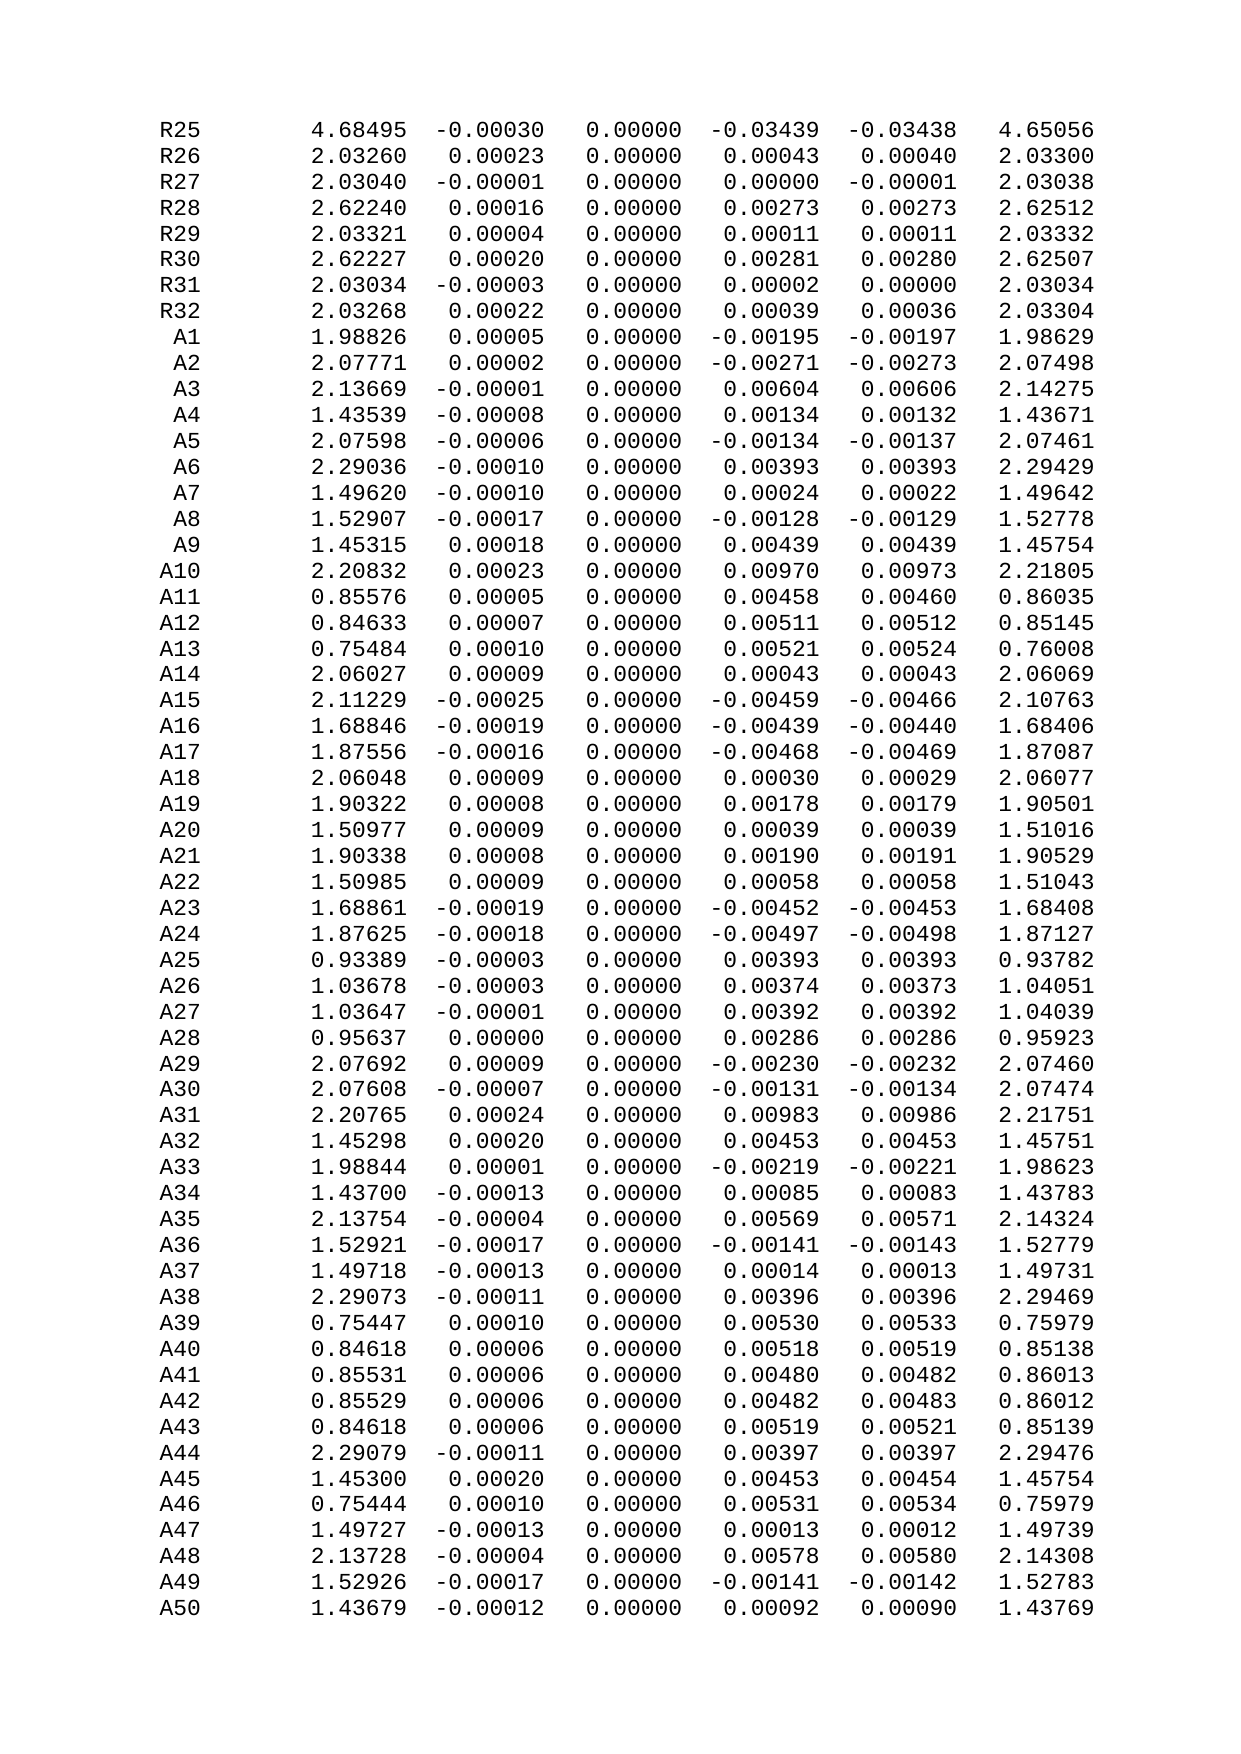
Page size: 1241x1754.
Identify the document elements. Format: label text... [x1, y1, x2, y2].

text R25 4.68495 -0.00030 0.00000 -0.03439 -0.03438 4.65056 [118, 118, 1122, 144]
text A33 1.98844 0.00001 0.00000 -0.00219 -0.00221 1.98623 [118, 1156, 1122, 1182]
text A14 2.06027 0.00009 0.00000 0.00043 0.00043 2.06069 [118, 663, 1122, 689]
text A46 0.75444 0.00010 0.00000 0.00531 0.00534 0.75979 [118, 1493, 1122, 1519]
text A29 2.07692 0.00009 0.00000 -0.00230 -0.00232 2.07460 [118, 1052, 1122, 1078]
text A35 2.13754 -0.00004 0.00000 0.00569 0.00571 2.14324 [118, 1207, 1122, 1233]
text A50 1.43679 -0.00012 0.00000 0.00092 0.00090 1.43769 [118, 1597, 1122, 1622]
text A24 1.87625 -0.00018 0.00000 -0.00497 -0.00498 1.87127 [118, 922, 1122, 948]
text A1 1.98826 0.00005 0.00000 -0.00195 -0.00197 1.98629 [118, 326, 1122, 352]
text R29 2.03321 0.00004 0.00000 0.00011 0.00011 2.03332 [118, 222, 1122, 248]
text A13 0.75484 0.00010 0.00000 0.00521 0.00524 0.76008 [118, 637, 1122, 663]
text A36 1.52921 -0.00017 0.00000 -0.00141 -0.00143 1.52779 [118, 1233, 1122, 1259]
text A48 2.13728 -0.00004 0.00000 0.00578 0.00580 2.14308 [118, 1545, 1122, 1571]
text A11 0.85576 0.00005 0.00000 0.00458 0.00460 0.86035 [118, 585, 1122, 611]
text A37 1.49718 -0.00013 0.00000 0.00014 0.00013 1.49731 [118, 1259, 1122, 1285]
text R30 2.62227 0.00020 0.00000 0.00281 0.00280 2.62507 [118, 248, 1122, 274]
text A41 0.85531 0.00006 0.00000 0.00480 0.00482 0.86013 [118, 1363, 1122, 1389]
text A3 2.13669 -0.00001 0.00000 0.00604 0.00606 2.14275 [118, 377, 1122, 403]
text A31 2.20765 0.00024 0.00000 0.00983 0.00986 2.21751 [118, 1104, 1122, 1130]
text A15 2.11229 -0.00025 0.00000 -0.00459 -0.00466 2.10763 [118, 689, 1122, 715]
text A19 1.90322 0.00008 0.00000 0.00178 0.00179 1.90501 [118, 792, 1122, 818]
text A23 1.68861 -0.00019 0.00000 -0.00452 -0.00453 1.68408 [118, 896, 1122, 922]
text A27 1.03647 -0.00001 0.00000 0.00392 0.00392 1.04039 [118, 1000, 1122, 1026]
text A28 0.95637 0.00000 0.00000 0.00286 0.00286 0.95923 [118, 1026, 1122, 1052]
text A49 1.52926 -0.00017 0.00000 -0.00141 -0.00142 1.52783 [118, 1571, 1122, 1597]
text A5 2.07598 -0.00006 0.00000 -0.00134 -0.00137 2.07461 [118, 429, 1122, 455]
text A20 1.50977 0.00009 0.00000 0.00039 0.00039 1.51016 [118, 818, 1122, 844]
text A45 1.45300 0.00020 0.00000 0.00453 0.00454 1.45754 [118, 1467, 1122, 1493]
text A21 1.90338 0.00008 0.00000 0.00190 0.00191 1.90529 [118, 844, 1122, 870]
text A7 1.49620 -0.00010 0.00000 0.00024 0.00022 1.49642 [118, 481, 1122, 507]
text A42 0.85529 0.00006 0.00000 0.00482 0.00483 0.86012 [118, 1389, 1122, 1415]
text A44 2.29079 -0.00011 0.00000 0.00397 0.00397 2.29476 [118, 1441, 1122, 1467]
text A8 1.52907 -0.00017 0.00000 -0.00128 -0.00129 1.52778 [118, 507, 1122, 533]
text R26 2.03260 0.00023 0.00000 0.00043 0.00040 2.03300 [118, 144, 1122, 170]
text A25 0.93389 -0.00003 0.00000 0.00393 0.00393 0.93782 [118, 948, 1122, 974]
text A39 0.75447 0.00010 0.00000 0.00530 0.00533 0.75979 [118, 1311, 1122, 1337]
text R31 2.03034 -0.00003 0.00000 0.00002 0.00000 2.03034 [118, 274, 1122, 300]
text A30 2.07608 -0.00007 0.00000 -0.00131 -0.00134 2.07474 [118, 1078, 1122, 1104]
text A38 2.29073 -0.00011 0.00000 0.00396 0.00396 2.29469 [118, 1285, 1122, 1311]
text A47 1.49727 -0.00013 0.00000 0.00013 0.00012 1.49739 [118, 1519, 1122, 1545]
text R27 2.03040 -0.00001 0.00000 0.00000 -0.00001 2.03038 [118, 170, 1122, 196]
text A18 2.06048 0.00009 0.00000 0.00030 0.00029 2.06077 [118, 767, 1122, 792]
text A6 2.29036 -0.00010 0.00000 0.00393 0.00393 2.29429 [118, 455, 1122, 481]
text A40 0.84618 0.00006 0.00000 0.00518 0.00519 0.85138 [118, 1337, 1122, 1363]
text A4 1.43539 -0.00008 0.00000 0.00134 0.00132 1.43671 [118, 403, 1122, 429]
text A9 1.45315 0.00018 0.00000 0.00439 0.00439 1.45754 [118, 533, 1122, 559]
text A10 2.20832 0.00023 0.00000 0.00970 0.00973 2.21805 [118, 559, 1122, 585]
text R28 2.62240 0.00016 0.00000 0.00273 0.00273 2.62512 [118, 196, 1122, 222]
text A43 0.84618 0.00006 0.00000 0.00519 0.00521 0.85139 [118, 1415, 1122, 1441]
text A16 1.68846 -0.00019 0.00000 -0.00439 -0.00440 1.68406 [118, 715, 1122, 741]
text A17 1.87556 -0.00016 0.00000 -0.00468 -0.00469 1.87087 [118, 741, 1122, 767]
text A22 1.50985 0.00009 0.00000 0.00058 0.00058 1.51043 [118, 870, 1122, 896]
text A34 1.43700 -0.00013 0.00000 0.00085 0.00083 1.43783 [118, 1182, 1122, 1207]
text A26 1.03678 -0.00003 0.00000 0.00374 0.00373 1.04051 [118, 974, 1122, 1000]
text A2 2.07771 0.00002 0.00000 -0.00271 -0.00273 2.07498 [118, 352, 1122, 377]
text A32 1.45298 0.00020 0.00000 0.00453 0.00453 1.45751 [118, 1130, 1122, 1156]
text A12 0.84633 0.00007 0.00000 0.00511 0.00512 0.85145 [118, 611, 1122, 637]
text R32 2.03268 0.00022 0.00000 0.00039 0.00036 2.03304 [118, 300, 1122, 326]
